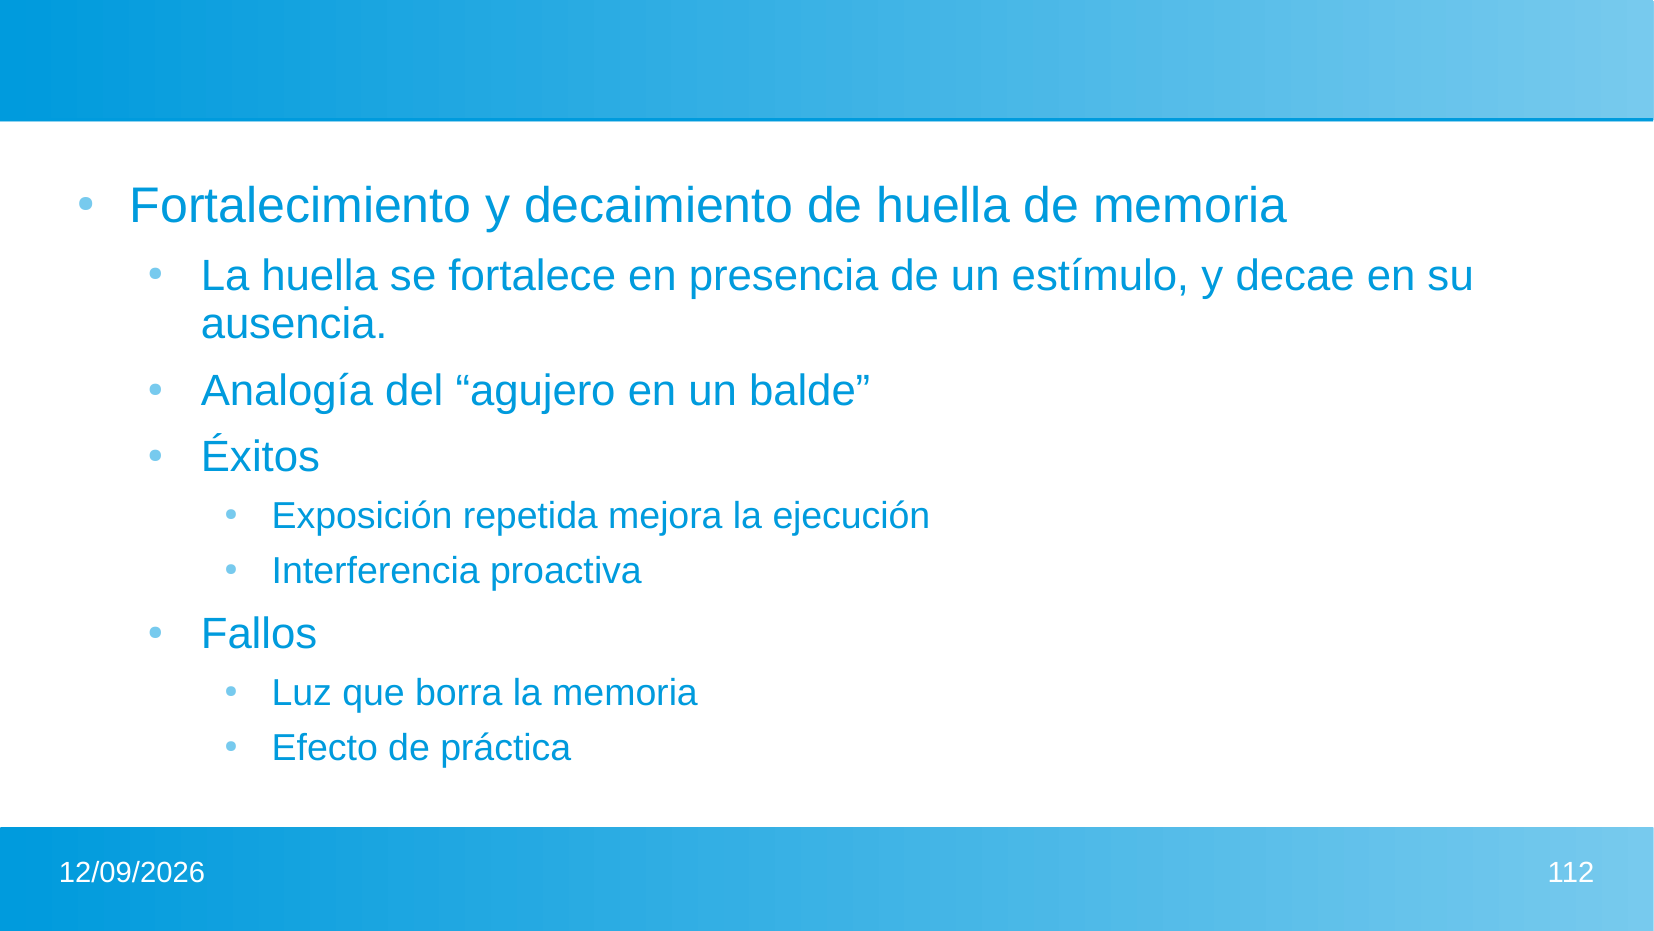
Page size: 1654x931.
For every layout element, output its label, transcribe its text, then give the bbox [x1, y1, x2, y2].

list Fortalecimiento y decaimiento de huella de memoria La huella se fortalece en presencia de un estímulo, y decae en su ausencia. Analogía del “agujero en un balde” Éxitos Exposición repetida mejora la ejecución Interferencia proactiva Fallos Luz que borra la memoria Efecto de práctica [59, 177, 1595, 768]
